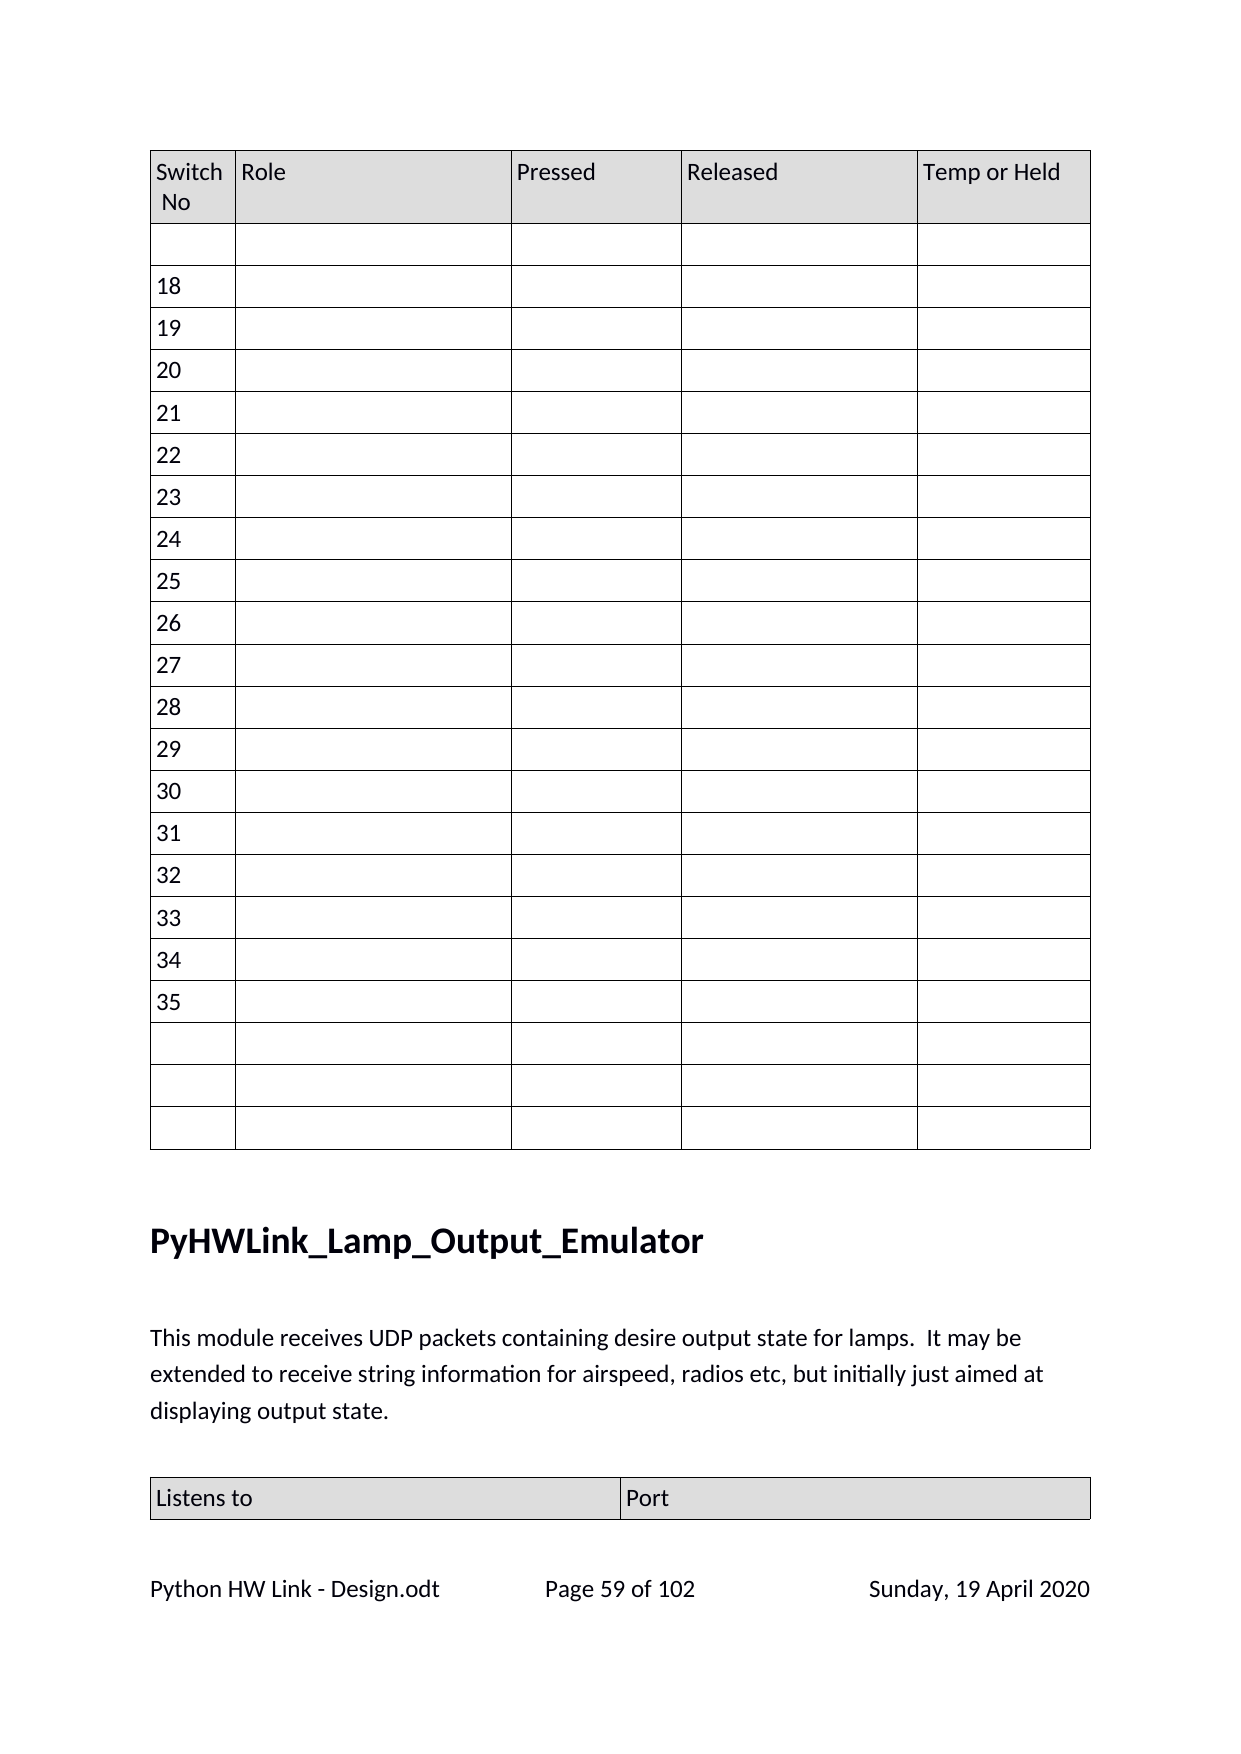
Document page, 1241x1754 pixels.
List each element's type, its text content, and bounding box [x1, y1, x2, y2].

table_cell [682, 687, 917, 728]
table_cell [151, 1107, 235, 1148]
table_cell 28 [151, 687, 235, 728]
table_cell [512, 518, 681, 559]
table_cell [236, 224, 511, 265]
table_cell [918, 771, 1090, 812]
table_cell [512, 981, 681, 1022]
table_header Port [621, 1478, 1090, 1519]
table_cell [512, 266, 681, 307]
table_cell [918, 1065, 1090, 1106]
table_cell [236, 855, 511, 896]
table_cell [918, 476, 1090, 517]
table_cell [236, 308, 511, 349]
table_cell [236, 476, 511, 517]
table_cell 25 [151, 560, 235, 601]
table_cell [236, 560, 511, 601]
table_cell [918, 645, 1090, 686]
table_cell [682, 518, 917, 559]
table_cell 24 [151, 518, 235, 559]
table_cell 21 [151, 392, 235, 433]
table_cell 33 [151, 897, 235, 938]
table_cell [918, 224, 1090, 265]
table_cell [918, 855, 1090, 896]
table_cell [236, 729, 511, 770]
table_cell 22 [151, 434, 235, 475]
table_cell 27 [151, 645, 235, 686]
table_cell [512, 939, 681, 980]
table_header Temp or Held [918, 151, 1090, 223]
table_cell [512, 560, 681, 601]
table_cell [918, 687, 1090, 728]
table_cell [918, 729, 1090, 770]
table_cell 20 [151, 350, 235, 391]
table_cell [682, 855, 917, 896]
table_cell [512, 1023, 681, 1064]
table_cell [682, 939, 917, 980]
subtitle PyHWLink_Lamp_Output_Emulator [150, 1217, 1090, 1262]
table_cell [236, 1107, 511, 1148]
table_cell [236, 1023, 511, 1064]
table_cell [682, 1107, 917, 1148]
table_cell [512, 1065, 681, 1106]
table_cell [512, 476, 681, 517]
table_header Pressed [512, 151, 681, 223]
table_header Role [236, 151, 511, 223]
table_cell [918, 434, 1090, 475]
table_cell [512, 897, 681, 938]
table_cell [918, 602, 1090, 643]
table_cell [682, 560, 917, 601]
table_cell [512, 224, 681, 265]
table_cell 26 [151, 602, 235, 643]
table_cell 30 [151, 771, 235, 812]
table_cell [236, 350, 511, 391]
table_cell [236, 687, 511, 728]
table_cell [512, 308, 681, 349]
table_cell [682, 434, 917, 475]
table_cell [512, 350, 681, 391]
table_cell [512, 1107, 681, 1148]
table_cell [512, 687, 681, 728]
table_cell [512, 602, 681, 643]
table_cell [682, 308, 917, 349]
table_cell [512, 729, 681, 770]
table_cell 31 [151, 813, 235, 854]
table_cell [682, 476, 917, 517]
table_cell [918, 560, 1090, 601]
table_cell [682, 266, 917, 307]
table_cell [236, 266, 511, 307]
text This module receives UDP packets containing desire output state for lamps. It may be extended to receive string information for airspeed, radios etc, but initially just aimed at displaying output state. [150, 1322, 1090, 1426]
table_cell [918, 518, 1090, 559]
table_cell [682, 813, 917, 854]
table_cell [682, 1023, 917, 1064]
table_cell 34 [151, 939, 235, 980]
table_cell [918, 981, 1090, 1022]
table_cell [151, 1023, 235, 1064]
table_cell [236, 981, 511, 1022]
table_cell 35 [151, 981, 235, 1022]
table_cell [512, 855, 681, 896]
table_cell [236, 602, 511, 643]
table_cell [682, 729, 917, 770]
table_cell [918, 1107, 1090, 1148]
table_cell [236, 434, 511, 475]
table_header Listens to [151, 1478, 620, 1519]
table_cell 19 [151, 308, 235, 349]
table_cell 18 [151, 266, 235, 307]
table_cell [512, 771, 681, 812]
table_cell [918, 939, 1090, 980]
table_cell [236, 645, 511, 686]
table_cell 29 [151, 729, 235, 770]
table_cell [236, 897, 511, 938]
table_cell [236, 1065, 511, 1106]
table_cell [682, 645, 917, 686]
table_header Released [682, 151, 917, 223]
table_cell [236, 771, 511, 812]
table_cell [682, 1065, 917, 1106]
table_cell [682, 350, 917, 391]
table_cell [682, 897, 917, 938]
table_cell [918, 308, 1090, 349]
table_cell [512, 434, 681, 475]
table_cell 32 [151, 855, 235, 896]
table_cell [682, 981, 917, 1022]
table_cell [512, 392, 681, 433]
table_cell [918, 813, 1090, 854]
table_cell [918, 350, 1090, 391]
table_header Switch No [151, 151, 235, 223]
table_cell [512, 645, 681, 686]
table_cell [682, 771, 917, 812]
table_cell [236, 392, 511, 433]
table_cell [151, 224, 235, 265]
table_cell [682, 602, 917, 643]
table_cell [512, 813, 681, 854]
table_cell 23 [151, 476, 235, 517]
table_cell [918, 266, 1090, 307]
table_cell [236, 518, 511, 559]
table_cell [918, 392, 1090, 433]
table_cell [918, 897, 1090, 938]
table_cell [918, 1023, 1090, 1064]
table_cell [151, 1065, 235, 1106]
table_cell [682, 392, 917, 433]
table_cell [236, 939, 511, 980]
table_cell [236, 813, 511, 854]
table_cell [682, 224, 917, 265]
